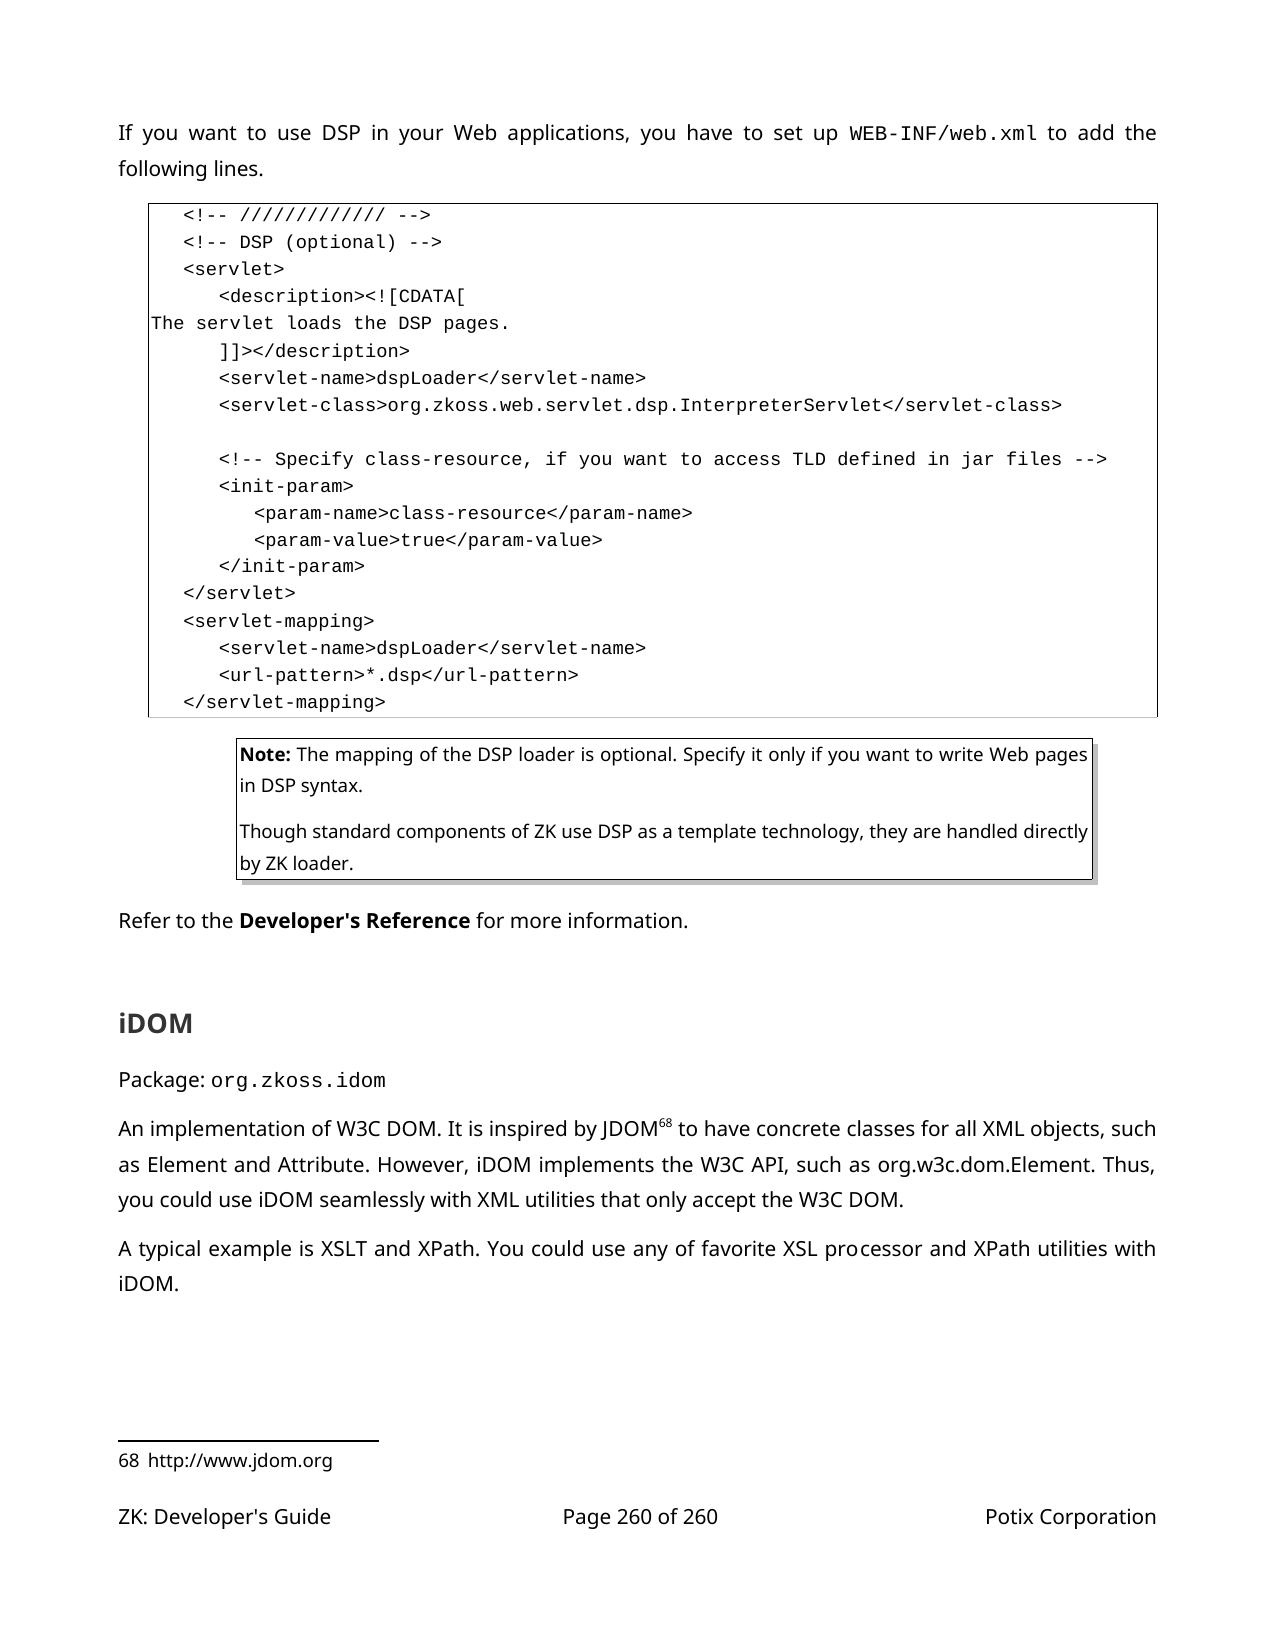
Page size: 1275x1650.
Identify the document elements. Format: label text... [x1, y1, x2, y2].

subtitle iDOM [118, 1005, 1157, 1042]
text </servlet-mapping> [149, 690, 1157, 717]
text <!-- DSP (optional) --> [149, 230, 1157, 254]
text <servlet-name>dspLoader</servlet-name> [149, 366, 1157, 390]
text An implementation of W3C DOM. It is inspired by JDOM to have concrete classes for all XML objects, such as Element and Attribute. However, iDOM implements the W3C API, such as org.w3c.dom.Element. Thus, you could use iDOM seamlessly with XML utilities that only accept the W3C DOM. [118, 1114, 1157, 1213]
text <servlet-mapping> [149, 608, 1157, 633]
text <!-- ///////////// --> [149, 204, 1157, 227]
text <servlet> [149, 257, 1157, 281]
text <description><![CDATA[ [149, 284, 1157, 308]
text Though standard components of ZK use DSP as a template technology, they are handled directly by ZK loader. [237, 816, 1092, 879]
text http://www.jdom.org [118, 1447, 1157, 1473]
text <url-pattern>*.dsp</url-pattern> [149, 663, 1157, 687]
text Note: The mapping of the DSP loader is optional. Specify it only if you want to write Web pages in DSP syntax. [237, 739, 1092, 798]
text <init-param> <param-name>class-resource</param-name> <param-value>true</param-value> </init-param> [149, 474, 1157, 578]
text Refer to the Developer's Reference for more information. [118, 906, 1157, 934]
text A typical example is XSLT and XPath. You could use any of favorite XSL processor and XPath utilities with iDOM. [118, 1234, 1157, 1297]
text The servlet loads the DSP pages. [149, 311, 1157, 336]
text <servlet-class>org.zkoss.web.servlet.dsp.InterpreterServlet</servlet-class> [149, 393, 1157, 417]
text </servlet> [149, 581, 1157, 606]
text <!-- Specify class-resource, if you want to access TLD defined in jar files --> [149, 447, 1157, 471]
text <servlet-name>dspLoader</servlet-name> [149, 636, 1157, 660]
text Package: org.zkoss.idom [118, 1065, 1157, 1094]
text If you want to use DSP in your Web applications, you have to set up WEB-INF/web.xml to add the following lines. [118, 118, 1157, 182]
text ]]></description> [149, 338, 1157, 363]
